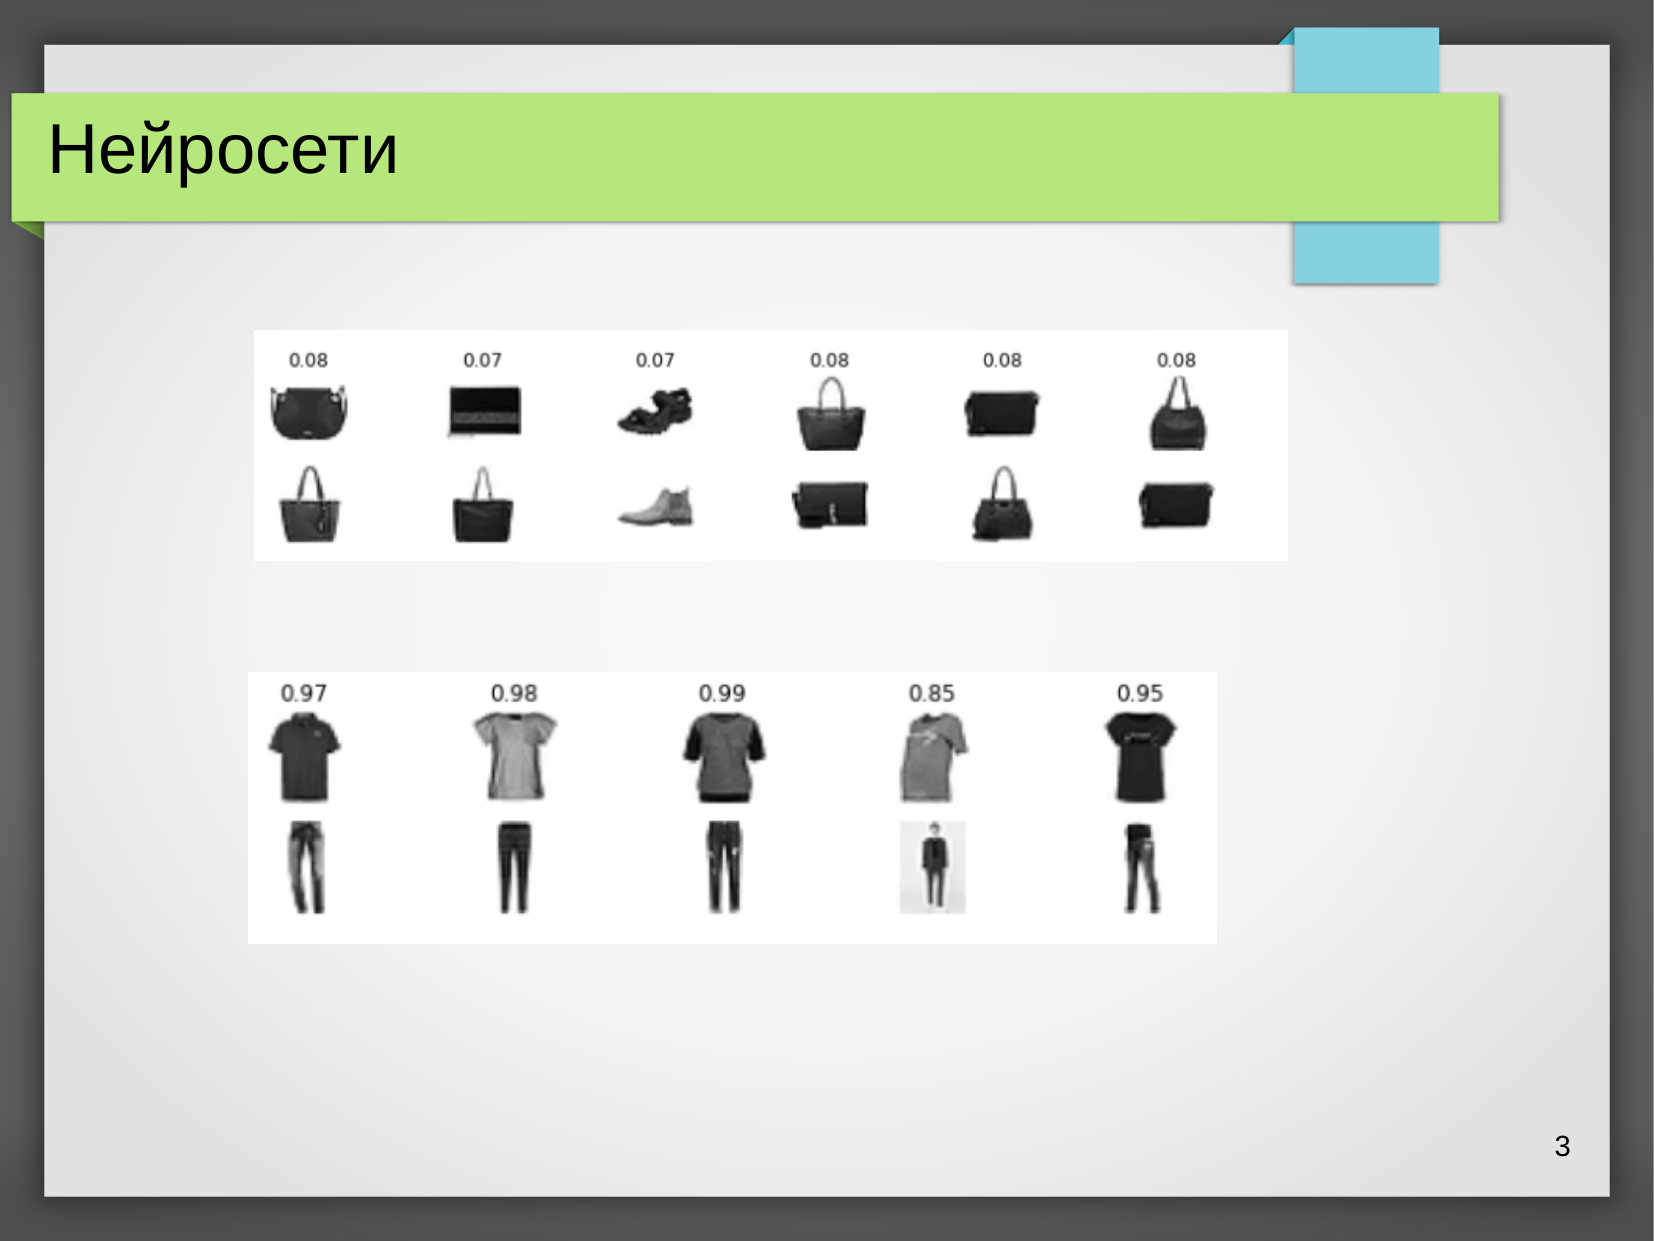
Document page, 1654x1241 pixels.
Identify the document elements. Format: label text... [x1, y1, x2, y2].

picture [0, 0, 1654, 1241]
title Нейросети [47, 96, 1536, 201]
